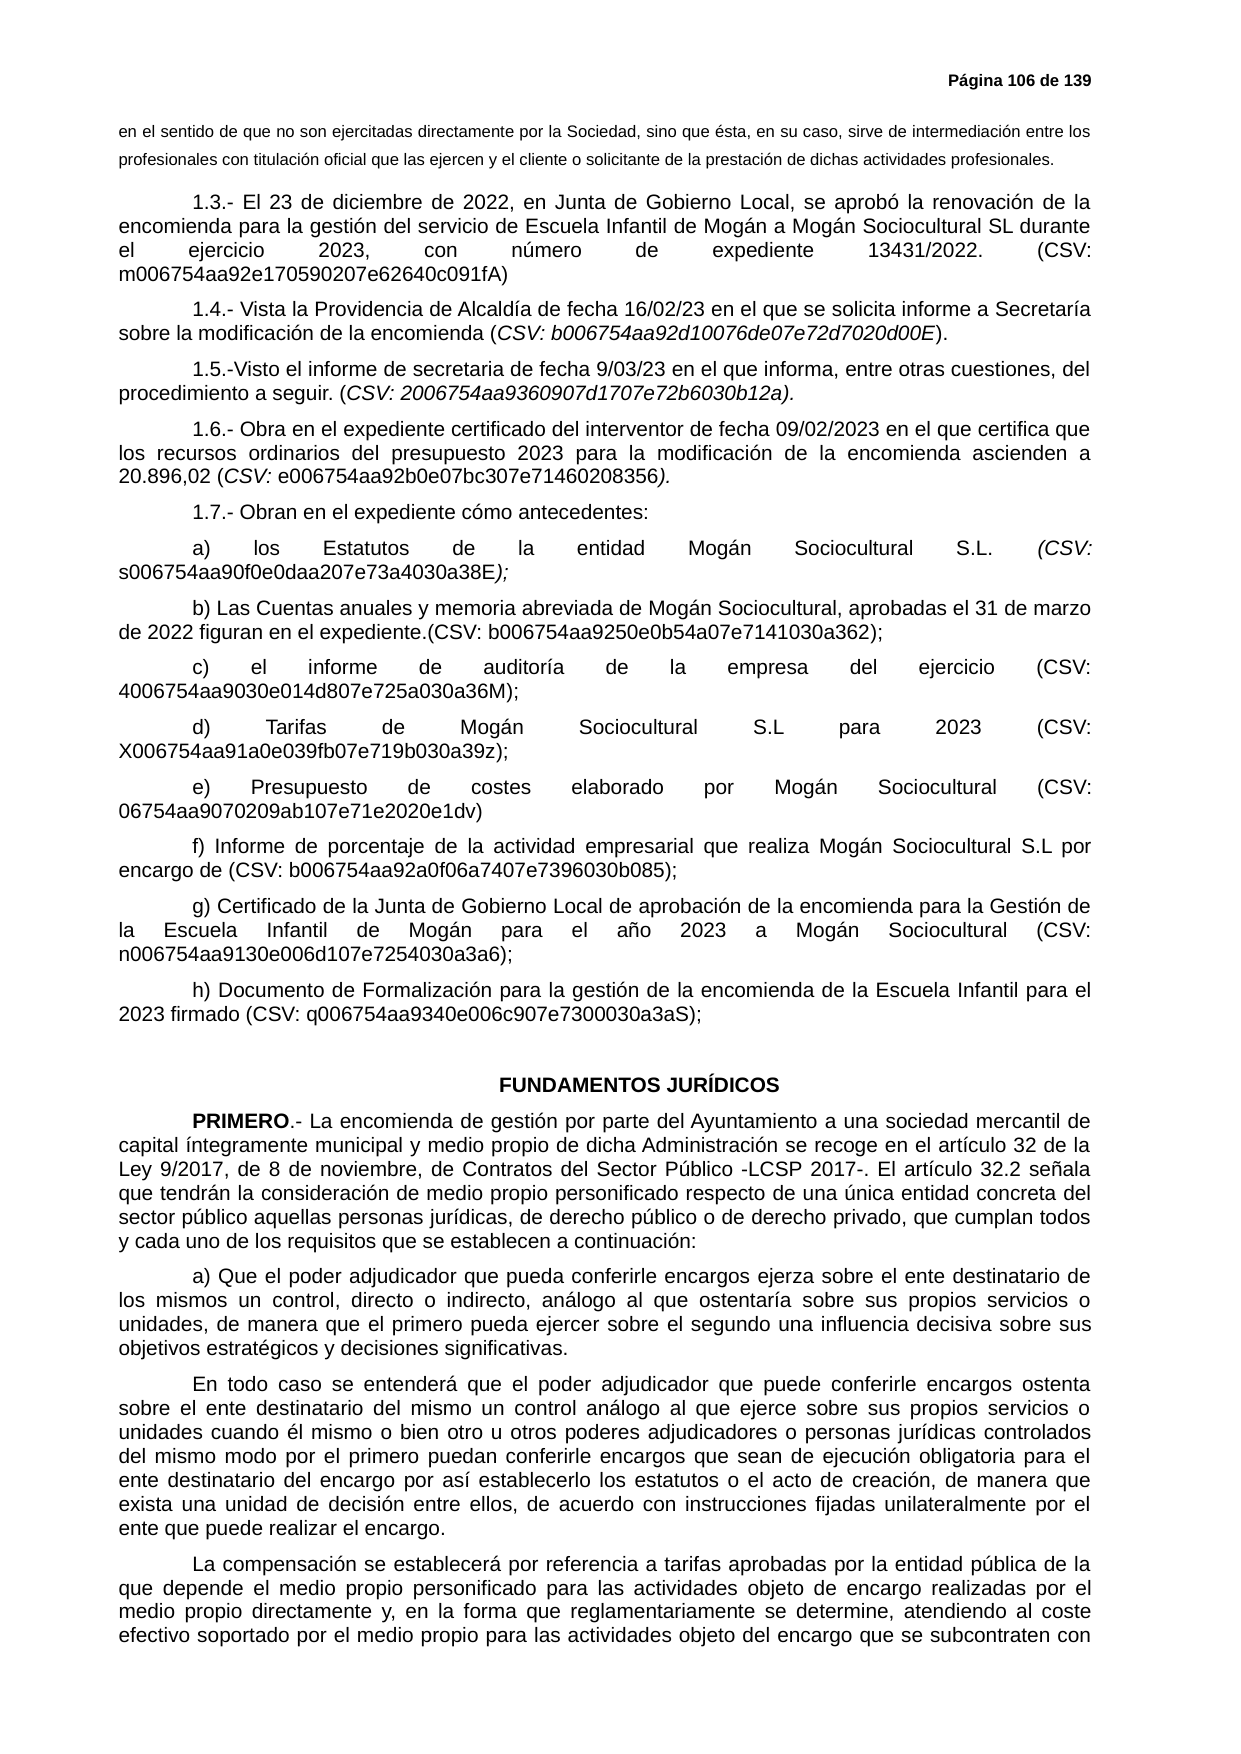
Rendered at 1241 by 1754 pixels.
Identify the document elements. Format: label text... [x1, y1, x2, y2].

text 1.7.- Obran en el expediente cómo antecedentes: [118, 500, 1092, 524]
text d) Tarifas de Mogán Sociocultural S.L para 2023 (CSV: X006754aa91a0e039fb07e719b030a39z); [118, 715, 1092, 763]
text g) Certificado de la Junta de Gobierno Local de aprobación de la encomienda para la Gestión de la Escuela Infantil de Mogán para el año 2023 a Mogán Sociocultural (CSV: n006754aa9130e006d107e7254030a3a6); [118, 894, 1092, 966]
text En todo caso se entenderá que el poder adjudicador que puede conferirle encargos ostenta sobre el ente destinatario del mismo un control análogo al que ejerce sobre sus propios servicios o unidades cuando él mismo o bien otro u otros poderes adjudicadores o personas jurídicas controlados del mismo modo por el primero puedan conferirle encargos que sean de ejecución obligatoria para el ente destinatario del encargo por así establecerlo los estatutos o el acto de creación, de manera que exista una unidad de decisión entre ellos, de acuerdo con instrucciones fijadas unilateralmente por el ente que puede realizar el encargo. [118, 1372, 1092, 1539]
text PRIMERO.- La encomienda de gestión por parte del Ayuntamiento a una sociedad mercantil de capital íntegramente municipal y medio propio de dicha Administración se recoge en el artículo 32 de la Ley 9/2017, de 8 de noviembre, de Contratos del Sector Público -LCSP 2017-. El artículo 32.2 señala que tendrán la consideración de medio propio personificado respecto de una única entidad concreta del sector público aquellas personas jurídicas, de derecho público o de derecho privado, que cumplan todos y cada uno de los requisitos que se establecen a continuación: [118, 1109, 1092, 1252]
text - Se da cuenta del documento de retención de [118, 1037, 1092, 1061]
text 1.5.-Visto el informe de secretaria de fecha 9/03/23 en el que informa, entre otras cuestiones, del procedimiento a seguir. (CSV: 2006754aa9360907d1707e72b6030b12a). [118, 357, 1092, 405]
text f) Informe de porcentaje de la actividad empresarial que realiza Mogán Sociocultural S.L por encargo de (CSV: b006754aa92a0f06a7407e7396030b085); [118, 834, 1092, 882]
text a) Que el poder adjudicador que pueda conferirle encargos ejerza sobre el ente destinatario de los mismos un control, directo o indirecto, análogo al que ostentaría sobre sus propios servicios o unidades, de manera que el primero pueda ejercer sobre el segundo una influencia decisiva sobre sus objetivos estratégicos y decisiones significativas. [118, 1264, 1092, 1360]
text 1.4.- Vista la Providencia de Alcaldía de fecha 16/02/23 en el que se solicita informe a Secretaría sobre la modificación de la encomienda (CSV: b006754aa92d10076de07e72d7020d00E). [118, 297, 1092, 345]
text e) Presupuesto de costes elaborado por Mogán Sociocultural (CSV: 06754aa9070209ab107e71e2020e1dv) [118, 774, 1092, 822]
text a) los Estatutos de la entidad Mogán Sociocultural S.L. (CSV: s006754aa90f0e0daa207e73a4030a38E); [118, 536, 1092, 584]
text 1.6.- Obra en el expediente certificado del interventor de fecha 09/02/2023 en el que certifica que los recursos ordinarios del presupuesto 2023 para la modificación de la encomienda ascienden a 20.896,02 (CSV: e006754aa92b0e07bc307e71460208356). [118, 416, 1092, 488]
text 1.3.- El 23 de diciembre de 2022, en Junta de Gobierno Local, se aprobó la renovación de la encomienda para la gestión del servicio de Escuela Infantil de Mogán a Mogán Sociocultural SL durante el ejercicio 2023, con número de expediente 13431/2022. (CSV: m006754aa92e170590207e62640c091fA) [118, 189, 1092, 285]
text en el sentido de que no son ejercitadas directamente por la Sociedad, sino que ésta, en su caso, sirve de intermediación entre los profesionales con titulación oficial que las ejercen y el cliente o solicitante de la prestación de dichas actividades profesionales. [118, 122, 1092, 178]
text FUNDAMENTOS JURÍDICOS [118, 1073, 1092, 1097]
text La compensación se establecerá por referencia a tarifas aprobadas por la entidad pública de la que depende el medio propio personificado para las actividades objeto de encargo realizadas por el medio propio directamente y, en la forma que reglamentariamente se determine, atendiendo al coste efectivo soportado por el medio propio para las actividades objeto del encargo que se subcontraten con [118, 1551, 1092, 1647]
text b) Las Cuentas anuales y memoria abreviada de Mogán Sociocultural, aprobadas el 31 de marzo de 2022 figuran en el expediente.(CSV: b006754aa9250e0b54a07e7141030a362); [118, 596, 1092, 643]
text h) Documento de Formalización para la gestión de la encomienda de la Escuela Infantil para el 2023 firmado (CSV: q006754aa9340e006c907e7300030a3aS); [118, 978, 1092, 1026]
text c) el informe de auditoría de la empresa del ejercicio (CSV: 4006754aa9030e014d807e725a030a36M); [118, 655, 1092, 703]
